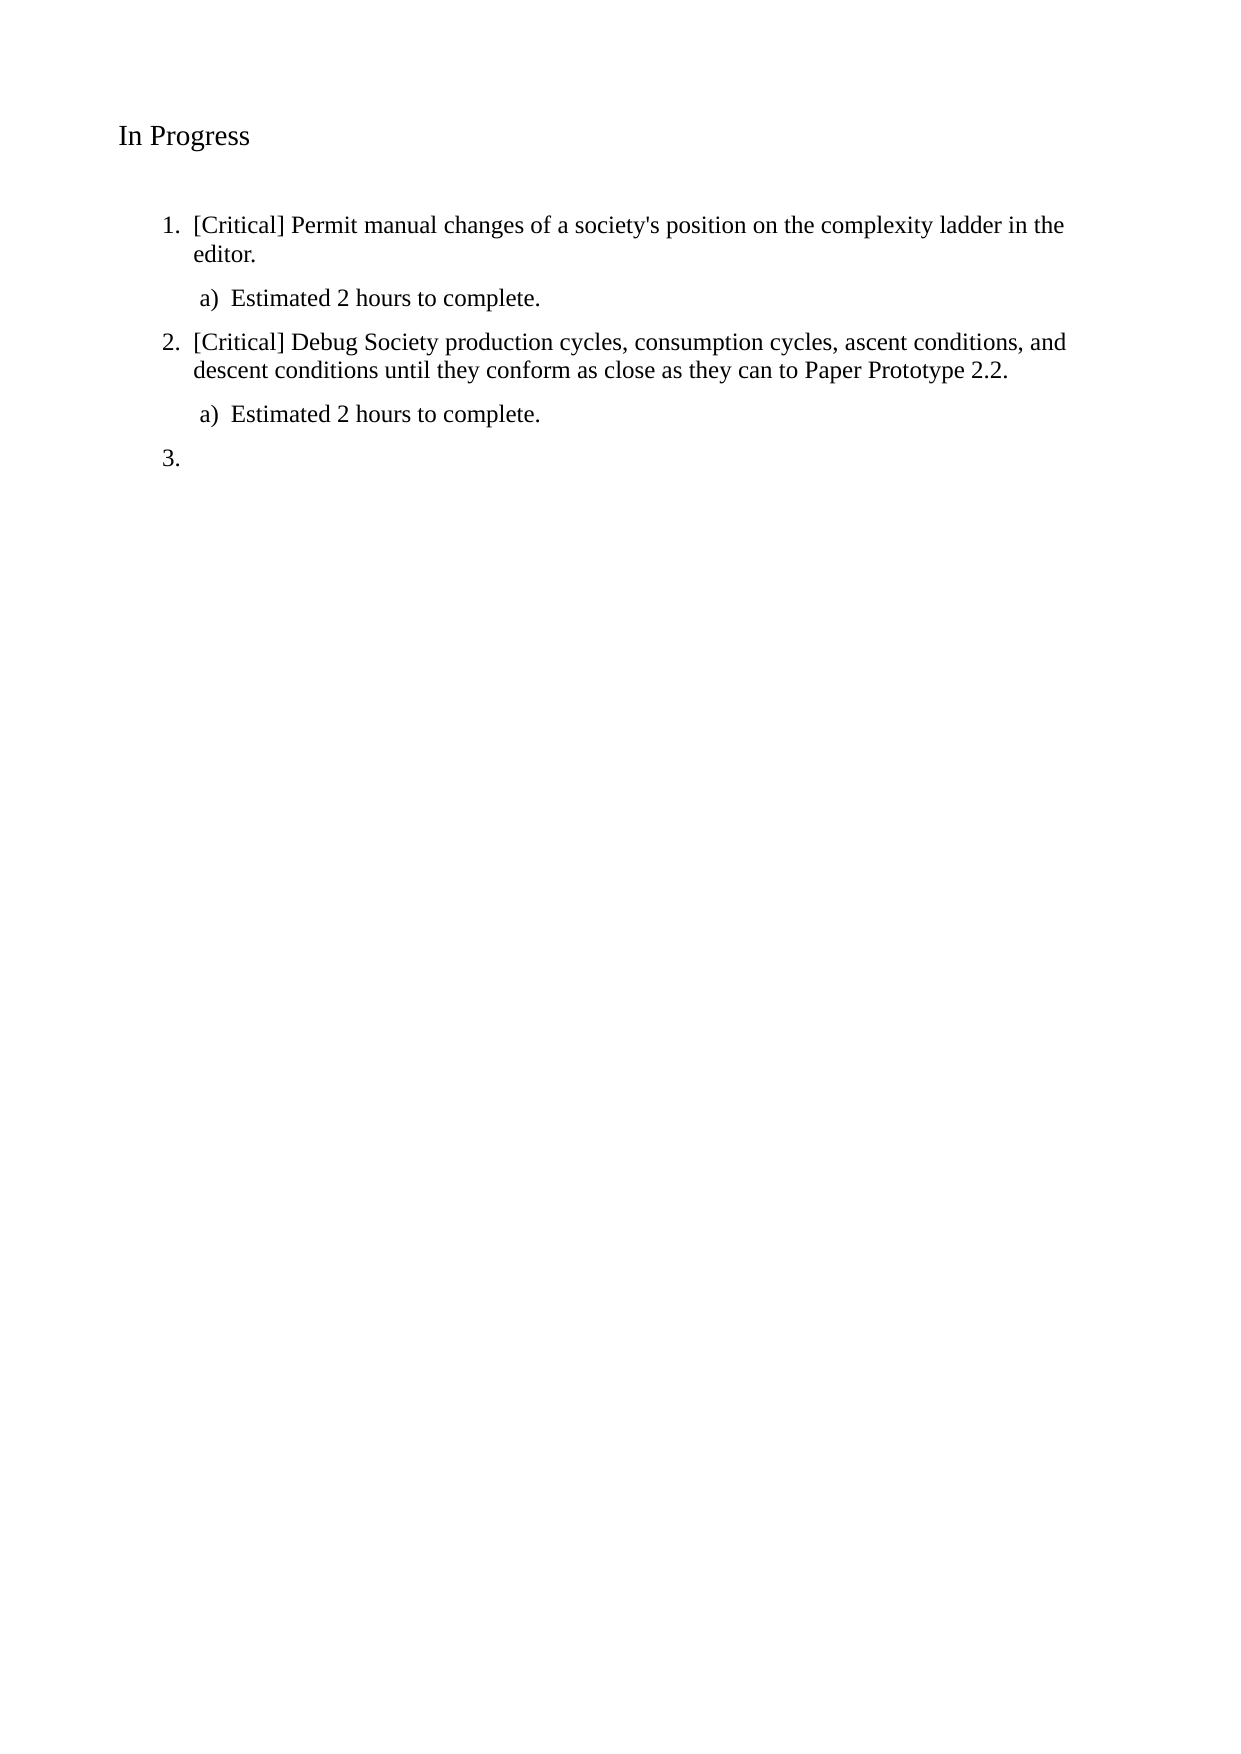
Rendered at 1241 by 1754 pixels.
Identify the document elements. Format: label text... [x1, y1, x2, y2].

list [Critical] Debug Society production cycles, consumption cycles, ascent conditions, and descent conditions until they conform as close as they can to Paper Prototype 2.2. [156, 327, 1122, 384]
text In Progress [118, 118, 1122, 152]
list Estimated 2 hours to complete. [193, 399, 1122, 428]
list [Critical] Permit manual changes of a society's position on the complexity ladder in the editor. [156, 210, 1122, 268]
list Estimated 2 hours to complete. [193, 283, 1122, 312]
